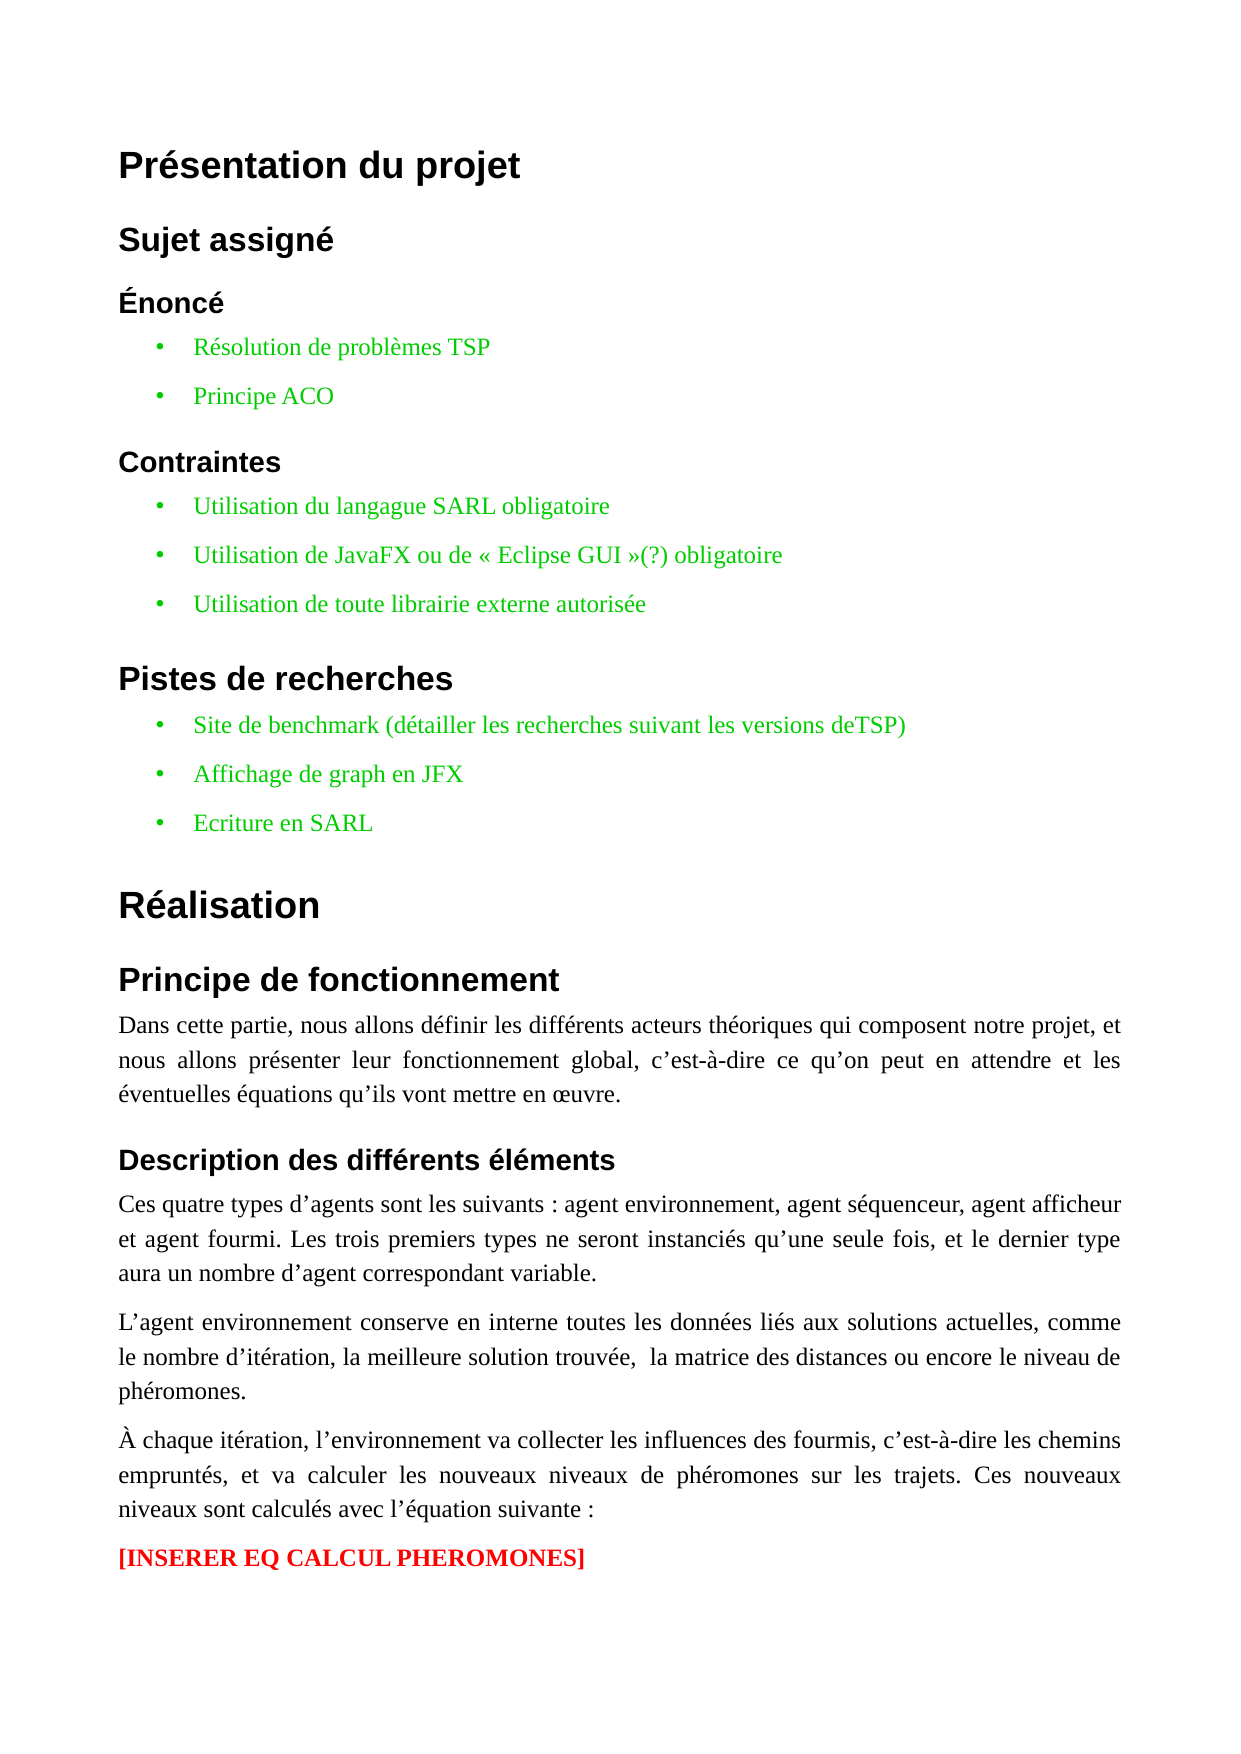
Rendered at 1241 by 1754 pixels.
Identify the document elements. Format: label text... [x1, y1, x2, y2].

text [INSERER EQ CALCUL PHEROMONES] [118, 1543, 1122, 1572]
list Principe ACO [156, 381, 1122, 410]
text Dans cette partie, nous allons définir les différents acteurs théoriques qui composent notre projet, et nous allons présenter leur fonctionnement global, c’est-à-dire ce qu’on peut en attendre et les éventuelles équations qu’ils vont mettre en œuvre. [118, 1011, 1122, 1108]
list Site de benchmark (détailler les recherches suivant les versions deTSP) [156, 710, 1122, 739]
text À chaque itération, l’environnement va collecter les influences des fourmis, c’est-à-dire les chemins empruntés, et va calculer les nouveaux niveaux de phéromones sur les trajets. Ces nouveaux niveaux sont calculés avec l’équation suivante : [118, 1425, 1122, 1523]
list Utilisation de toute librairie externe autorisée [156, 589, 1122, 618]
list Utilisation du langague SARL obligatoire [156, 491, 1122, 520]
subtitle Description des différents éléments [118, 1143, 1122, 1177]
subtitle Réalisation [118, 882, 1122, 926]
subtitle Principe de fonctionnement [118, 959, 1122, 998]
subtitle Pistes de recherches [118, 659, 1122, 698]
list Utilisation de JavaFX ou de « Eclipse GUI »(?) obligatoire [156, 540, 1122, 569]
list Résolution de problèmes TSP [156, 332, 1122, 361]
subtitle Sujet assigné [118, 220, 1122, 259]
list Affichage de graph en JFX [156, 759, 1122, 788]
subtitle Contraintes [118, 445, 1122, 478]
subtitle Énoncé [118, 286, 1122, 319]
text L’agent environnement conserve en interne toutes les données liés aux solutions actuelles, comme le nombre d’itération, la meilleure solution trouvée, la matrice des distances ou encore le niveau de phéromones. [118, 1307, 1122, 1405]
text Ces quatre types d’agents sont les suivants : agent environnement, agent séquenceur, agent afficheur et agent fourmi. Les trois premiers types ne seront instanciés qu’une seule fois, et le dernier type aura un nombre d’agent correspondant variable. [118, 1189, 1122, 1287]
subtitle Présentation du projet [118, 143, 1122, 187]
list Ecriture en SARL [156, 808, 1122, 837]
